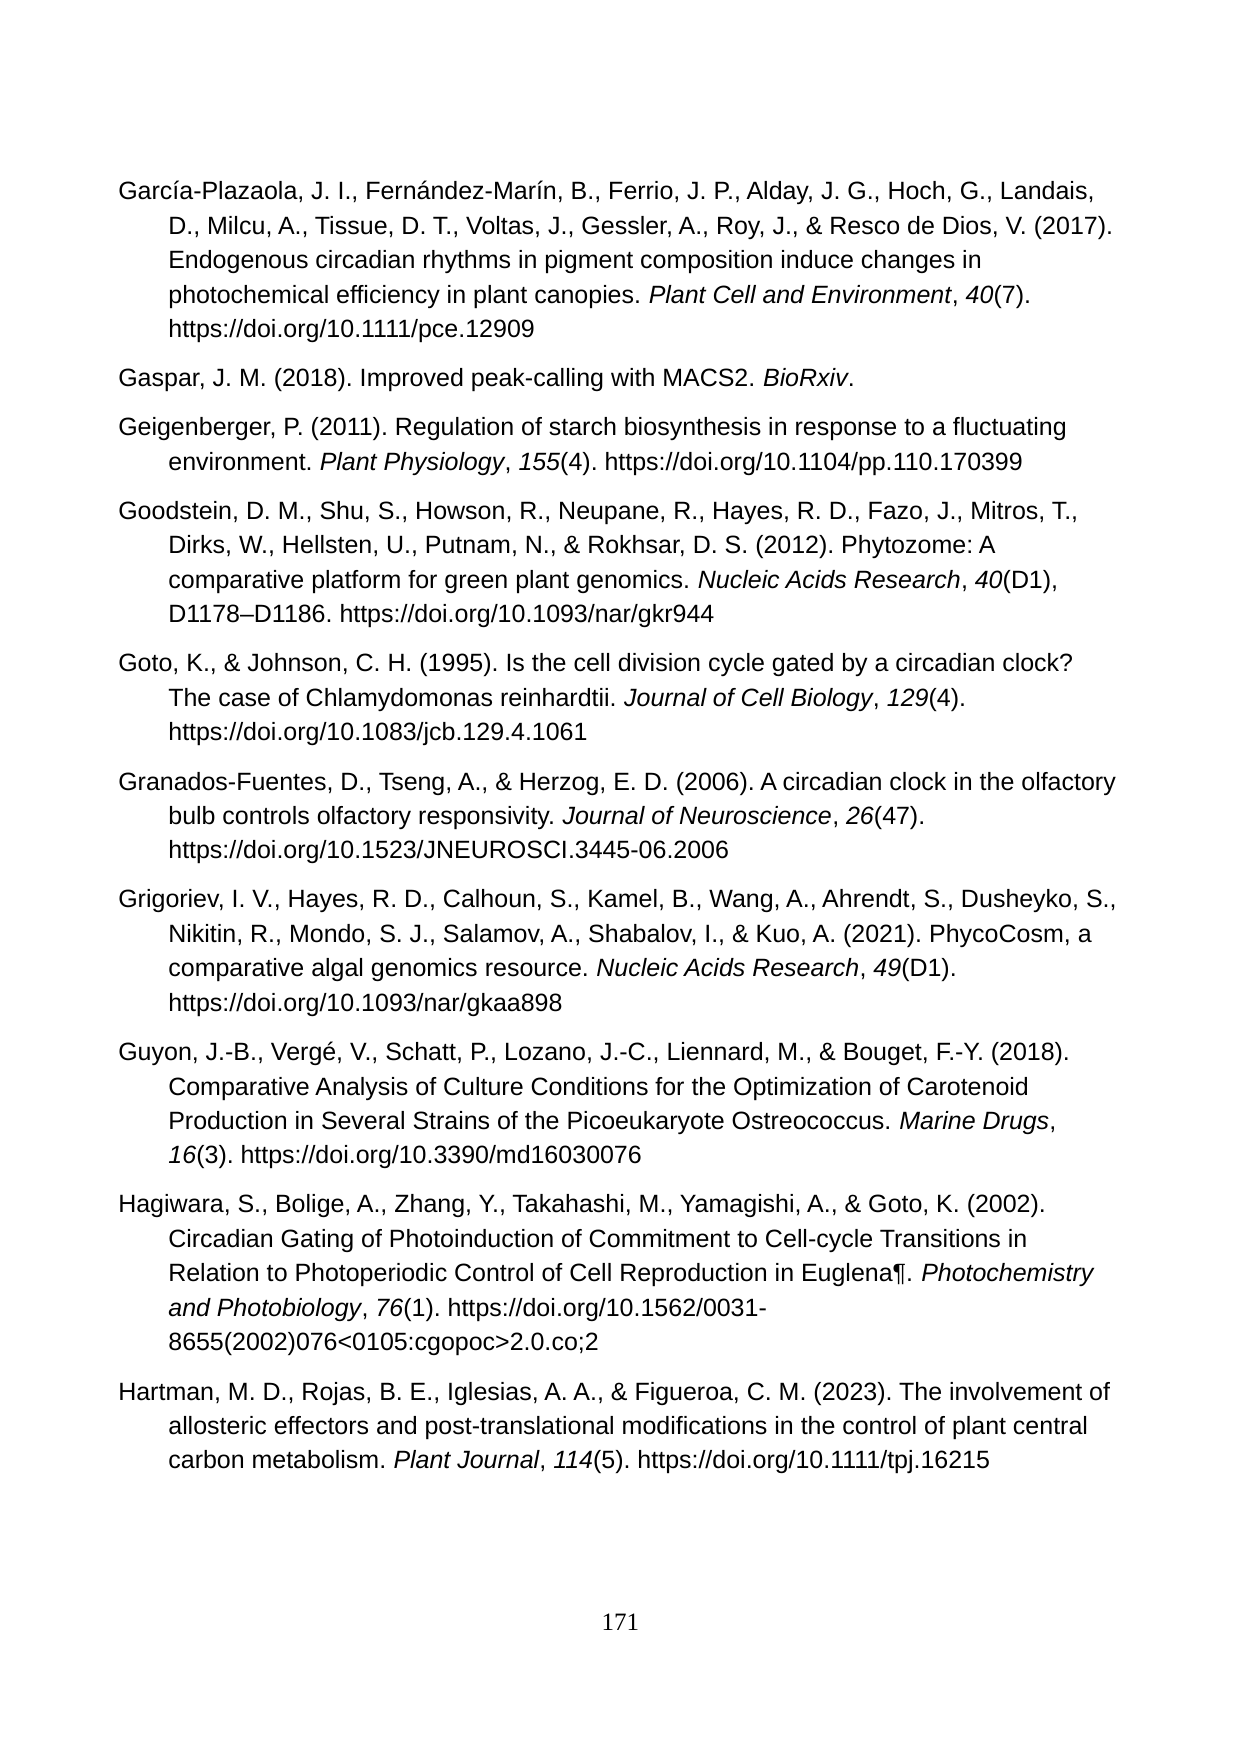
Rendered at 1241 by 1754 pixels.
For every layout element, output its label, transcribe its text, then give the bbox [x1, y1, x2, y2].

text Grigoriev, I. V., Hayes, R. D., Calhoun, S., Kamel, B., Wang, A., Ahrendt, S., Dusheyko, S., Nikitin, R., Mondo, S. J., Salamov, A., Shabalov, I., & Kuo, A. (2021). PhycoCosm, a comparative algal genomics resource. Nucleic Acids Research, 49(D1). https://doi.org/10.1093/nar/gkaa898 [118, 884, 1122, 1017]
text Hagiwara, S., Bolige, A., Zhang, Y., Takahashi, M., Yamagishi, A., & Goto, K. (2002). Circadian Gating of Photoinduction of Commitment to Cell-cycle Transitions in Relation to Photoperiodic Control of Cell Reproduction in Euglena¶. Photochemistry and Photobiology, 76(1). https://doi.org/10.1562/0031-8655(2002)076<0105:cgopoc>2.0.co;2 [118, 1189, 1122, 1356]
text Guyon, J.-B., Vergé, V., Schatt, P., Lozano, J.-C., Liennard, M., & Bouget, F.-Y. (2018). Comparative Analysis of Culture Conditions for the Optimization of Carotenoid Production in Several Strains of the Picoeukaryote Ostreococcus. Marine Drugs, 16(3). https://doi.org/10.3390/md16030076 [118, 1037, 1122, 1169]
text Geigenberger, P. (2011). Regulation of starch biosynthesis in response to a fluctuating environment. Plant Physiology, 155(4). https://doi.org/10.1104/pp.110.170399 [118, 412, 1122, 476]
text Hartman, M. D., Rojas, B. E., Iglesias, A. A., & Figueroa, C. M. (2023). The involvement of allosteric effectors and post-translational modifications in the control of plant central carbon metabolism. Plant Journal, 114(5). https://doi.org/10.1111/tpj.16215 [118, 1376, 1122, 1474]
text Goodstein, D. M., Shu, S., Howson, R., Neupane, R., Hayes, R. D., Fazo, J., Mitros, T., Dirks, W., Hellsten, U., Putnam, N., & Rokhsar, D. S. (2012). Phytozome: A comparative platform for green plant genomics. Nucleic Acids Research, 40(D1), D1178–D1186. https://doi.org/10.1093/nar/gkr944 [118, 496, 1122, 628]
text García-Plazaola, J. I., Fernández-Marín, B., Ferrio, J. P., Alday, J. G., Hoch, G., Landais, D., Milcu, A., Tissue, D. T., Voltas, J., Gessler, A., Roy, J., & Resco de Dios, V. (2017). Endogenous circadian rhythms in pigment composition induce changes in photochemical efficiency in plant canopies. Plant Cell and Environment, 40(7). https://doi.org/10.1111/pce.12909 [118, 176, 1122, 343]
text Gaspar, J. M. (2018). Improved peak-calling with MACS2. BioRxiv. [118, 363, 1122, 392]
text Granados-Fuentes, D., Tseng, A., & Herzog, E. D. (2006). A circadian clock in the olfactory bulb controls olfactory responsivity. Journal of Neuroscience, 26(47). https://doi.org/10.1523/JNEUROSCI.3445-06.2006 [118, 766, 1122, 864]
text Goto, K., & Johnson, C. H. (1995). Is the cell division cycle gated by a circadian clock? The case of Chlamydomonas reinhardtii. Journal of Cell Biology, 129(4). https://doi.org/10.1083/jcb.129.4.1061 [118, 648, 1122, 746]
